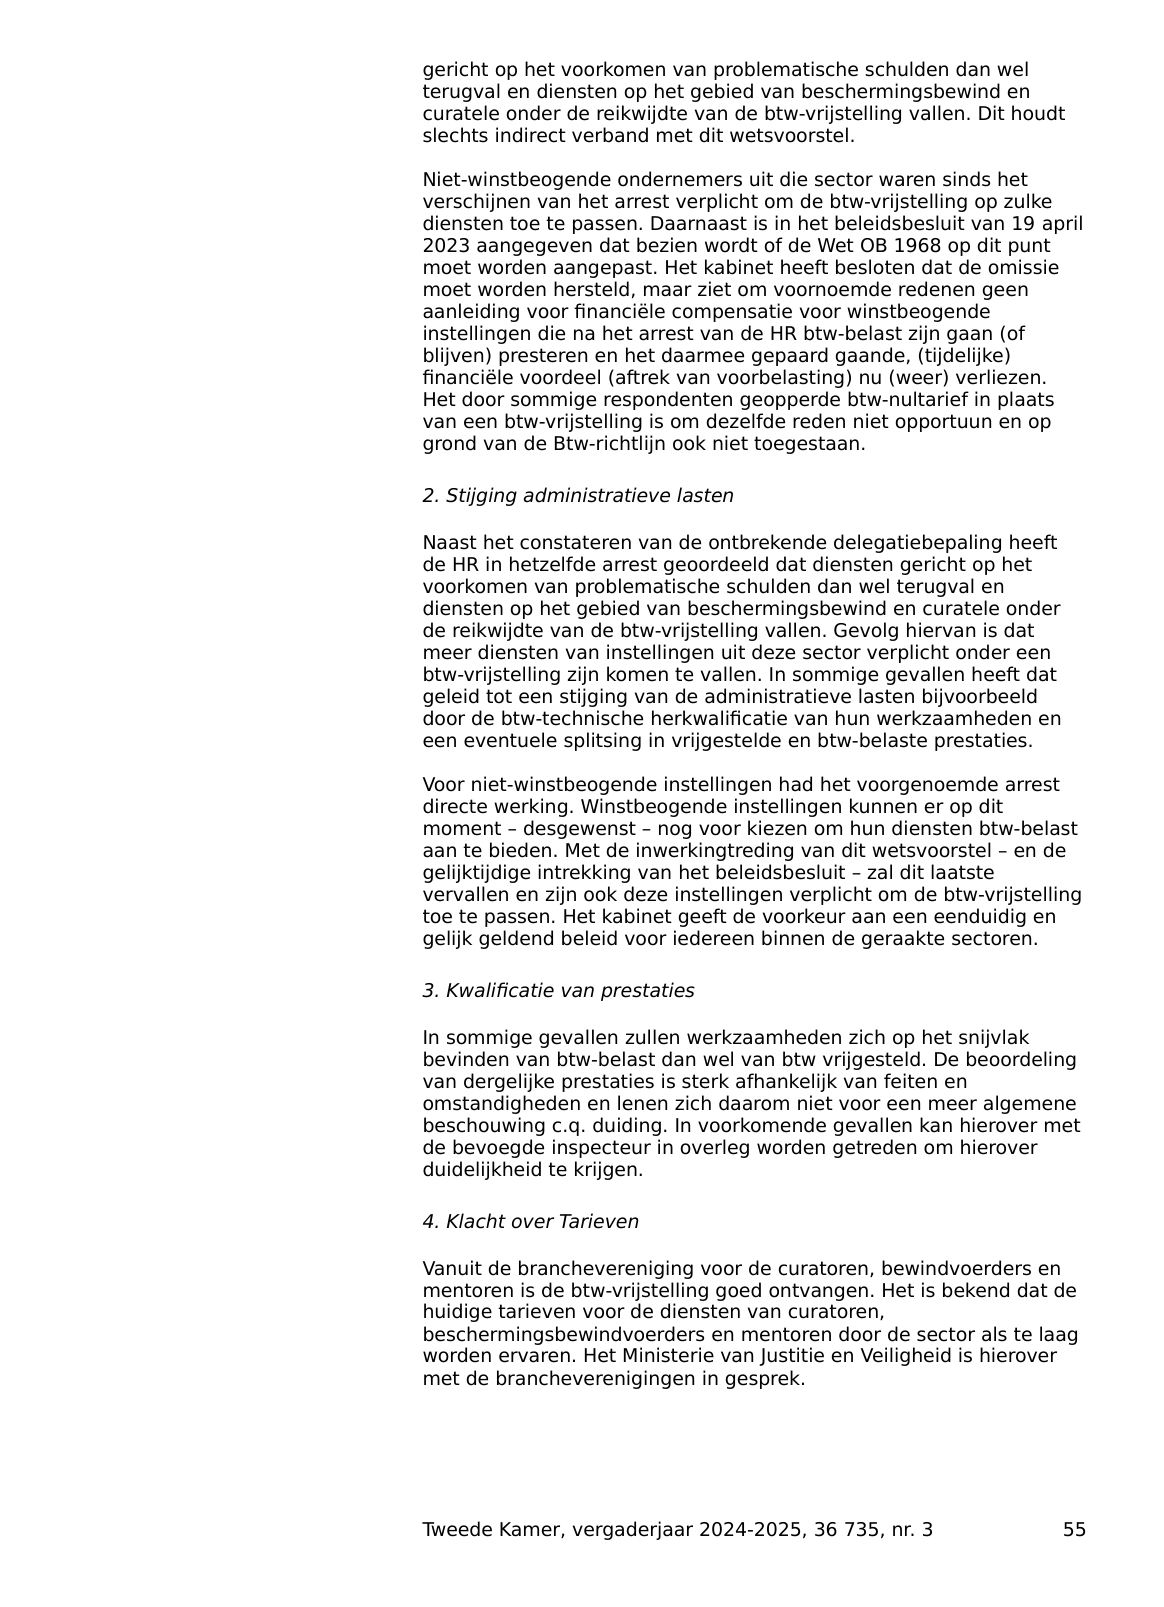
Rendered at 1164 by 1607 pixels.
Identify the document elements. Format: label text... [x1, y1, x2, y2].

subtitle 4. Klacht over Tarieven [422, 1211, 1087, 1232]
text In sommige gevallen zullen werkzaamheden zich op het snijvlak bevinden van btw-belast dan wel van btw vrijgesteld. De beoordeling van dergelijke prestaties is sterk afhankelijk van feiten en omstandigheden en lenen zich daarom niet voor een meer algemene beschouwing c.q. duiding. In voorkomende gevallen kan hierover met de bevoegde inspecteur in overleg worden getreden om hierover duidelijkheid te krijgen. [422, 1027, 1087, 1181]
text Vanuit de branchevereniging voor de curatoren, bewindvoerders en mentoren is de btw-vrijstelling goed ontvangen. Het is bekend dat de huidige tarieven voor de diensten van curatoren, beschermingsbewindvoerders en mentoren door de sector als te laag worden ervaren. Het Ministerie van Justitie en Veiligheid is hierover met de brancheverenigingen in gesprek. [422, 1257, 1087, 1389]
text gericht op het voorkomen van problematische schulden dan wel terugval en diensten op het gebied van beschermingsbewind en curatele onder de reikwijdte van de btw-vrijstelling vallen. Dit houdt slechts indirect verband met dit wetsvoorstel. [422, 59, 1087, 147]
subtitle 3. Kwalificatie van prestaties [422, 980, 1087, 1002]
subtitle 2. Stijging administratieve lasten [422, 485, 1087, 507]
text Naast het constateren van de ontbrekende delegatiebepaling heeft de HR in hetzelfde arrest geoordeeld dat diensten gericht op het voorkomen van problematische schulden dan wel terugval en diensten op het gebied van beschermingsbewind en curatele onder de reikwijdte van de btw-vrijstelling vallen. Gevolg hiervan is dat meer diensten van instellingen uit deze sector verplicht onder een btw-vrijstelling zijn komen te vallen. In sommige gevallen heeft dat geleid tot een stijging van de administratieve lasten bijvoorbeeld door de btw-technische herkwalificatie van hun werkzaamheden en een eventuele splitsing in vrijgestelde en btw-belaste prestaties. [422, 532, 1087, 752]
text Niet-winstbeogende ondernemers uit die sector waren sinds het verschijnen van het arrest verplicht om de btw-vrijstelling op zulke diensten toe te passen. Daarnaast is in het beleidsbesluit van 19 april 2023 aangegeven dat bezien wordt of de Wet OB 1968 op dit punt moet worden aangepast. Het kabinet heeft besloten dat de omissie moet worden hersteld, maar ziet om voornoemde redenen geen aanleiding voor financiële compensatie voor winstbeogende instellingen die na het arrest van de HR btw-belast zijn gaan (of blijven) presteren en het daarmee gepaard gaande, (tijdelijke) financiële voordeel (aftrek van voorbelasting) nu (weer) verliezen. Het door sommige respondenten geopperde btw-nultarief in plaats van een btw-vrijstelling is om dezelfde reden niet opportuun en op grond van de Btw-richtlijn ook niet toegestaan. [422, 169, 1087, 455]
text Voor niet-winstbeogende instellingen had het voorgenoemde arrest directe werking. Winstbeogende instellingen kunnen er op dit moment – desgewenst – nog voor kiezen om hun diensten btw-belast aan te bieden. Met de inwerkingtreding van dit wetsvoorstel – en de gelijktijdige intrekking van het beleidsbesluit – zal dit laatste vervallen en zijn ook deze instellingen verplicht om de btw-vrijstelling toe te passen. Het kabinet geeft de voorkeur aan een eenduidig en gelijk geldend beleid voor iedereen binnen de geraakte sectoren. [422, 774, 1087, 950]
